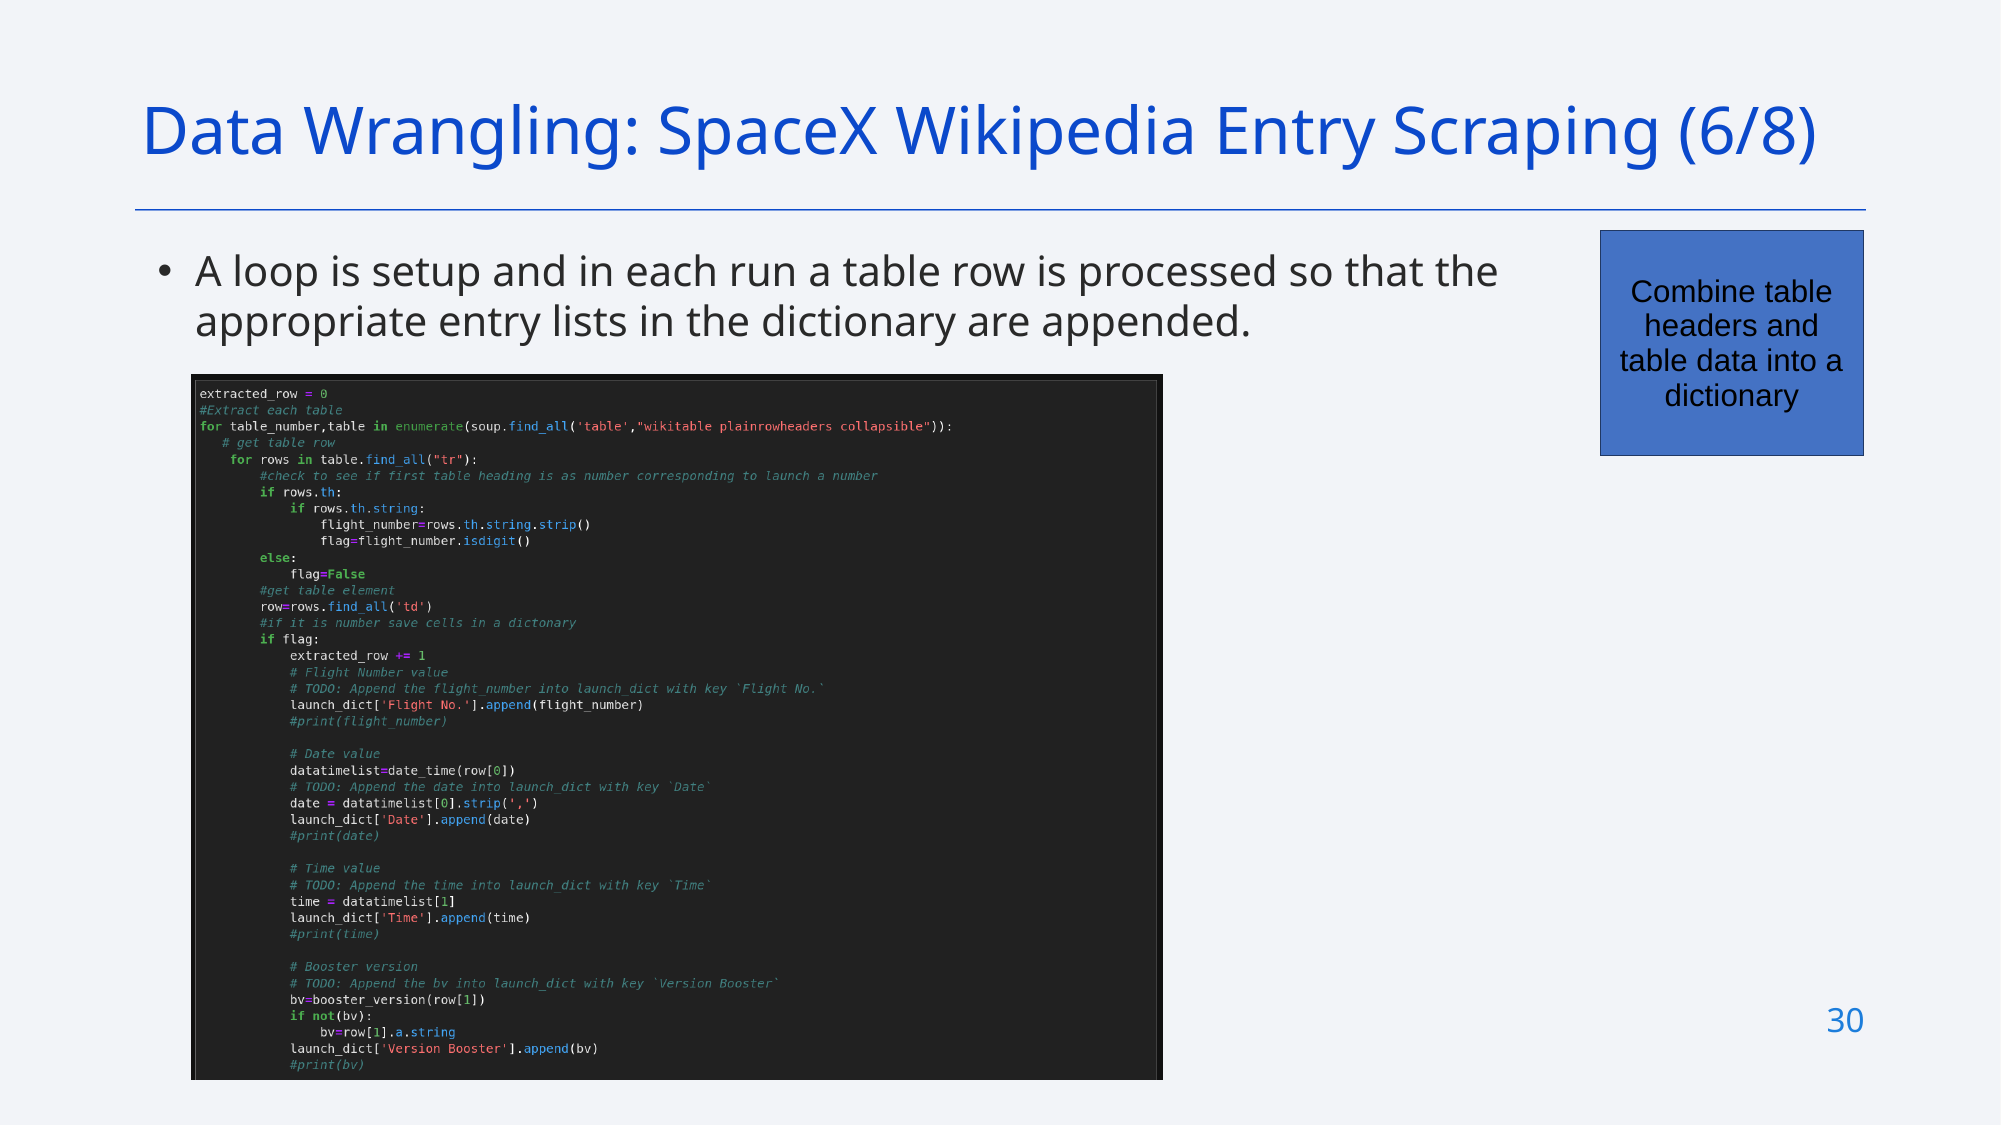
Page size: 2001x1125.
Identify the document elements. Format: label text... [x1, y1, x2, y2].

text_box Data Wrangling: SpaceX Wikipedia Entry Scraping (6/8) [126, 88, 1852, 179]
text_box Combine table headers and table data into a dictionary [1600, 230, 1864, 456]
list A loop is setup and in each run a table row is processed so that the appropriate entry lists in the dictionary are appended. [142, 237, 1576, 376]
picture [0, 0, 2001, 1125]
